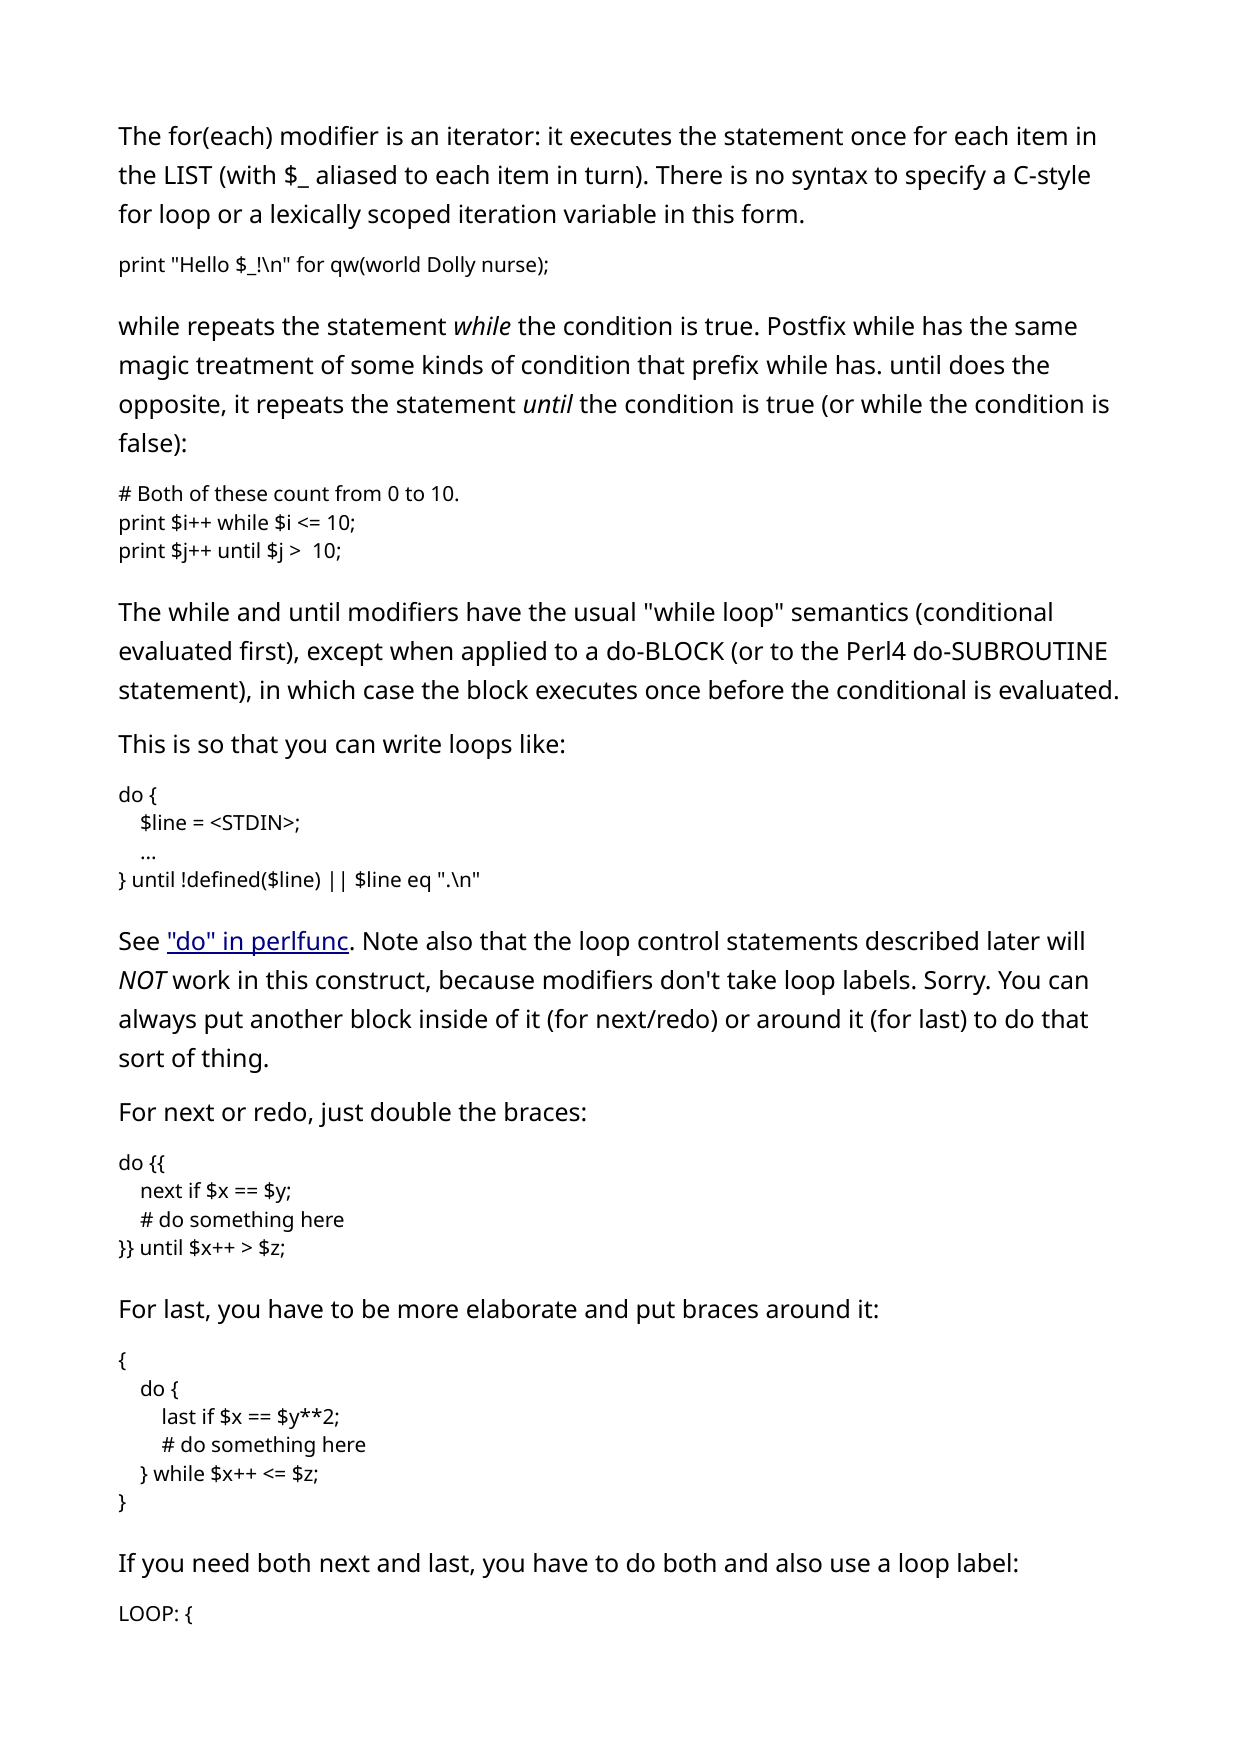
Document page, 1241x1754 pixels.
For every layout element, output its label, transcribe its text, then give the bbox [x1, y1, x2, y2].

text For last, you have to be more elaborate and put braces around it: [118, 1291, 1122, 1326]
text do { [118, 780, 1122, 808]
text print $j++ until $j > 10; [118, 536, 1122, 565]
text For next or redo, just double the braces: [118, 1094, 1122, 1128]
text do {{ [118, 1148, 1122, 1177]
text The while and until modifiers have the usual "while loop" semantics (conditional evaluated first), except when applied to a do-BLOCK (or to the Perl4 do-SUBROUTINE statement), in which case the block executes once before the conditional is evaluated. [118, 594, 1122, 707]
text $line = <STDIN>; [118, 808, 1122, 837]
text } until !defined($line) || $line eq ".\n" [118, 865, 1122, 894]
text If you need both next and last, you have to do both and also use a loop label: [118, 1545, 1122, 1579]
text # do something here [118, 1205, 1122, 1233]
text }} until $x++ > $z; [118, 1233, 1122, 1262]
text See "do" in perlfunc. Note also that the loop control statements described later will NOT work in this construct, because modifiers don't take loop labels. Sorry. You can always put another block inside of it (for next/redo) or around it (for last) to do that sort of thing. [118, 923, 1122, 1075]
text next if $x == $y; [118, 1177, 1122, 1205]
text ... [118, 837, 1122, 865]
text } while $x++ <= $z; [118, 1459, 1122, 1487]
text do { [118, 1374, 1122, 1402]
text The for(each) modifier is an iterator: it executes the statement once for each item in the LIST (with $_ aliased to each item in turn). There is no syntax to specify a C-style for loop or a lexically scoped iteration variable in this form. [118, 118, 1122, 231]
text last if $x == $y**2; [118, 1402, 1122, 1431]
text # do something here [118, 1431, 1122, 1459]
text LOOP: { [118, 1599, 1122, 1627]
text print $i++ while $i <= 10; [118, 508, 1122, 536]
text print "Hello $_!\n" for qw(world Dolly nurse); [118, 250, 1122, 279]
text # Both of these count from 0 to 10. [118, 479, 1122, 508]
text This is so that you can write loops like: [118, 726, 1122, 760]
text } [118, 1487, 1122, 1516]
text while repeats the statement while the condition is true. Postfix while has the same magic treatment of some kinds of condition that prefix while has. until does the opposite, it repeats the statement until the condition is true (or while the condition is false): [118, 308, 1122, 460]
text { [118, 1345, 1122, 1374]
